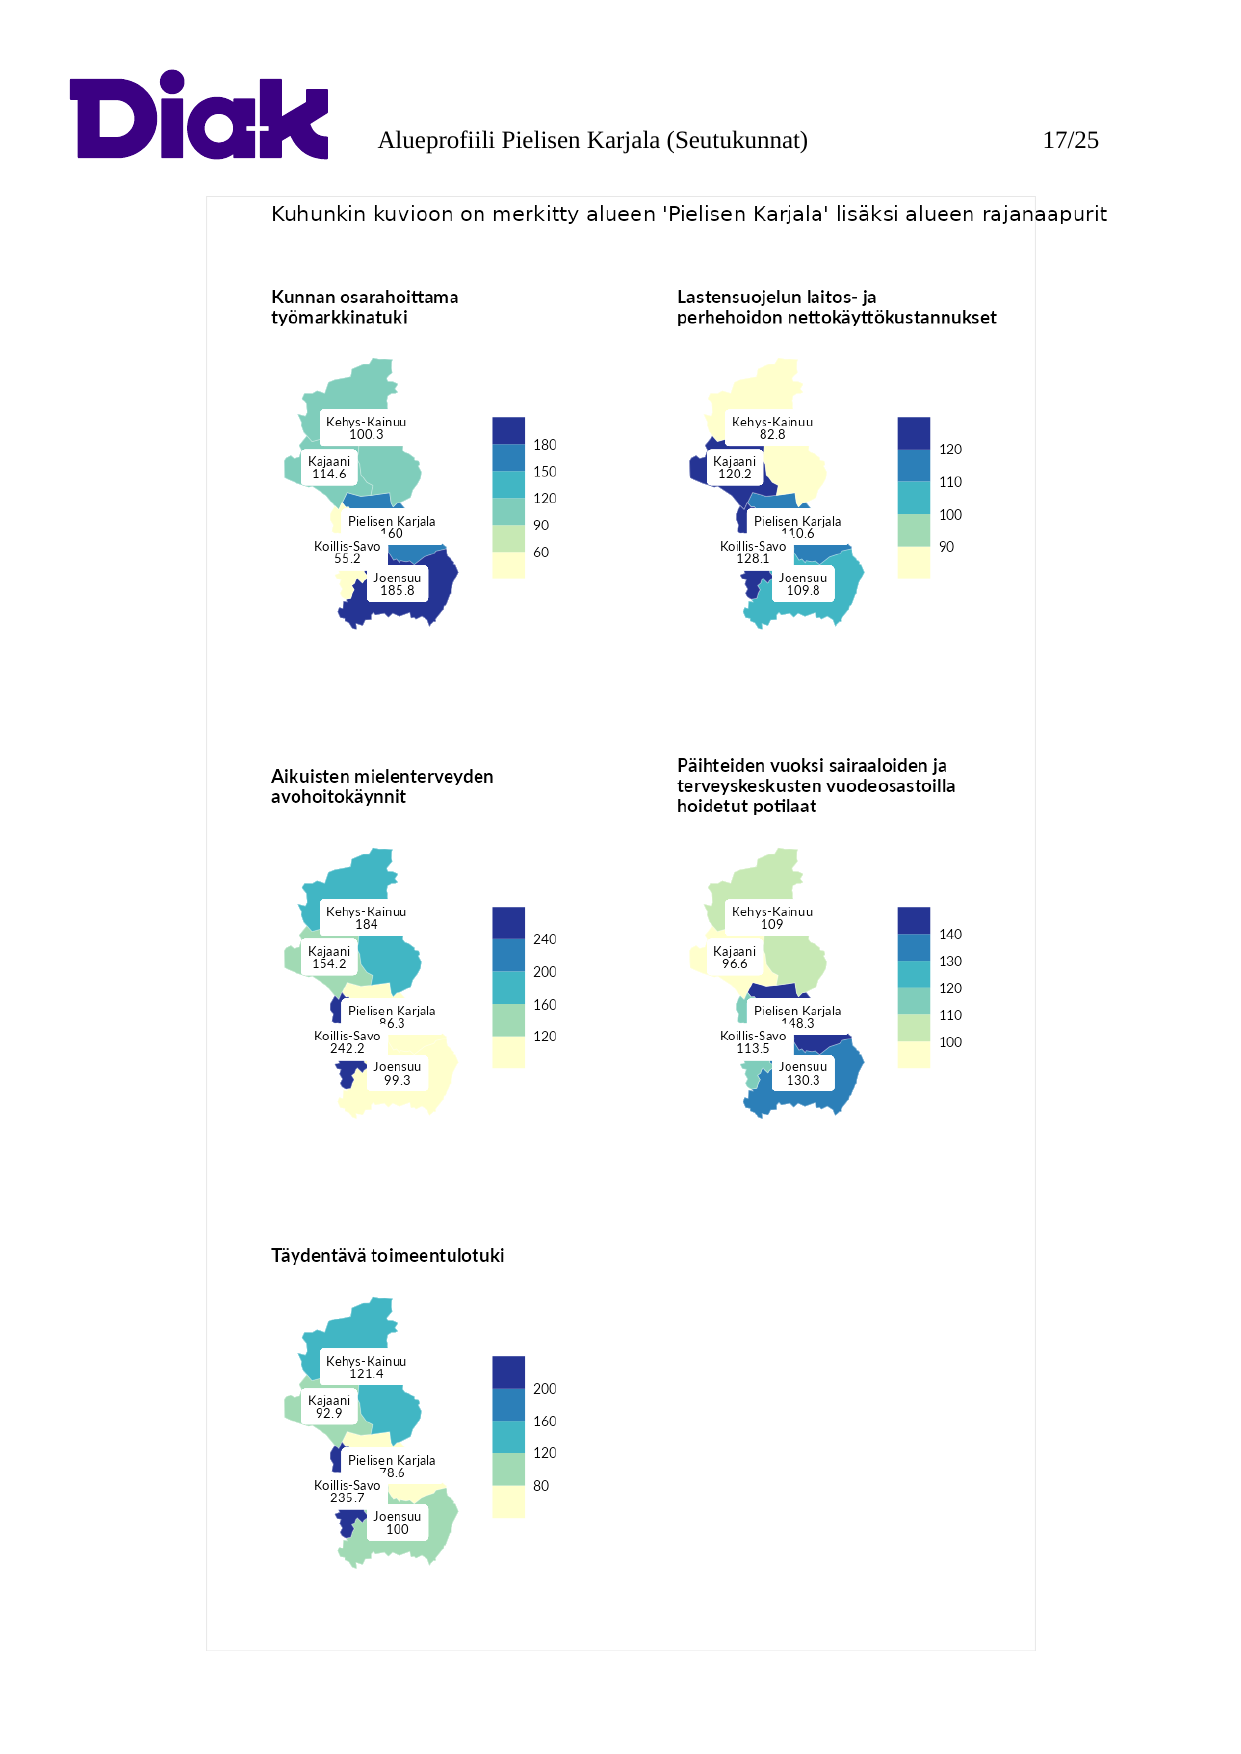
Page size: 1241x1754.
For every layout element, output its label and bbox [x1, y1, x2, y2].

picture [61, 196, 1179, 1651]
